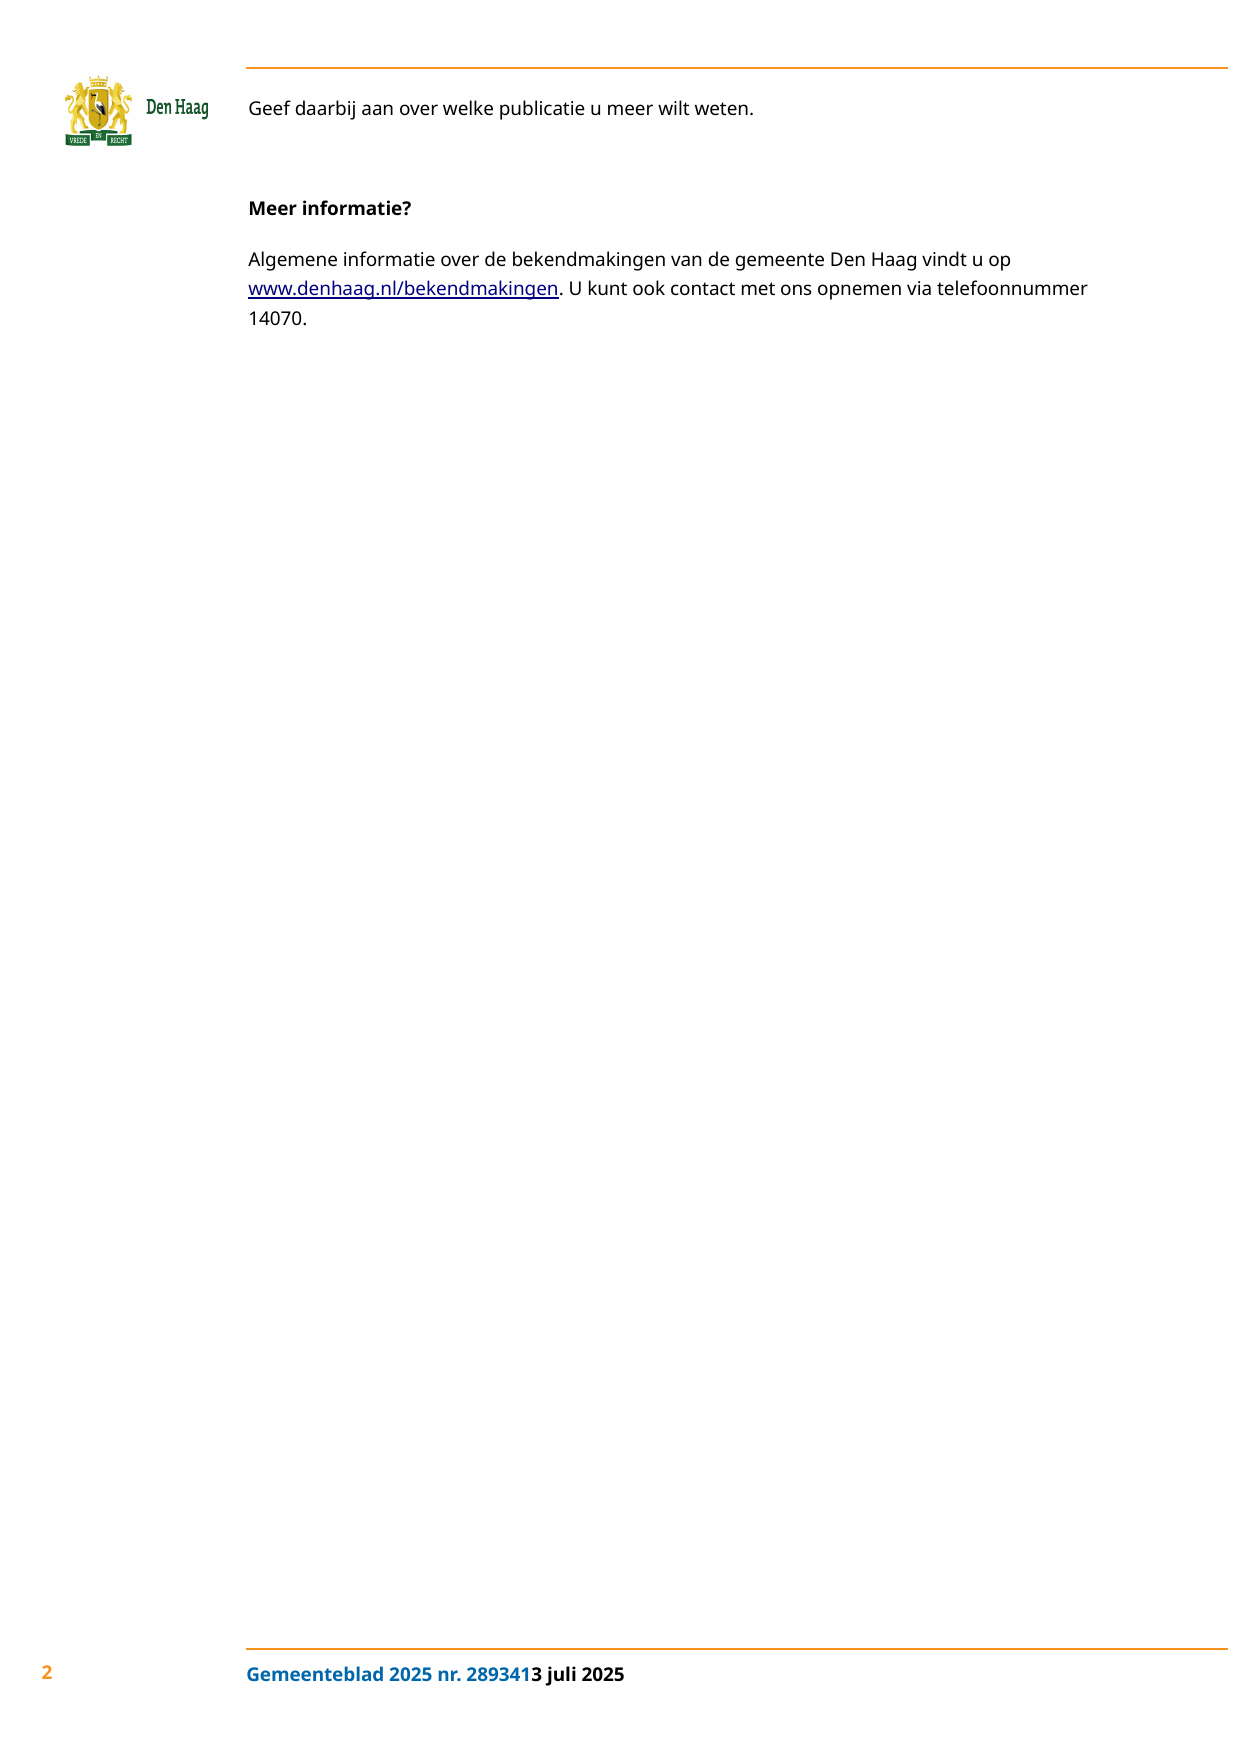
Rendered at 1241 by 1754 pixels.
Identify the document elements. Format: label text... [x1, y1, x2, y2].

text Geef daarbij aan over welke publicatie u meer wilt weten. [248, 95, 1152, 121]
text Meer informatie? [248, 196, 1152, 221]
text Algemene informatie over de bekendmakingen van de gemeente Den Haag vindt u op www.denhaag.nl/bekendmakingen. U kunt ook contact met ons opnemen via telefoonnummer 14070. [248, 246, 1152, 331]
picture [41, 47, 231, 172]
